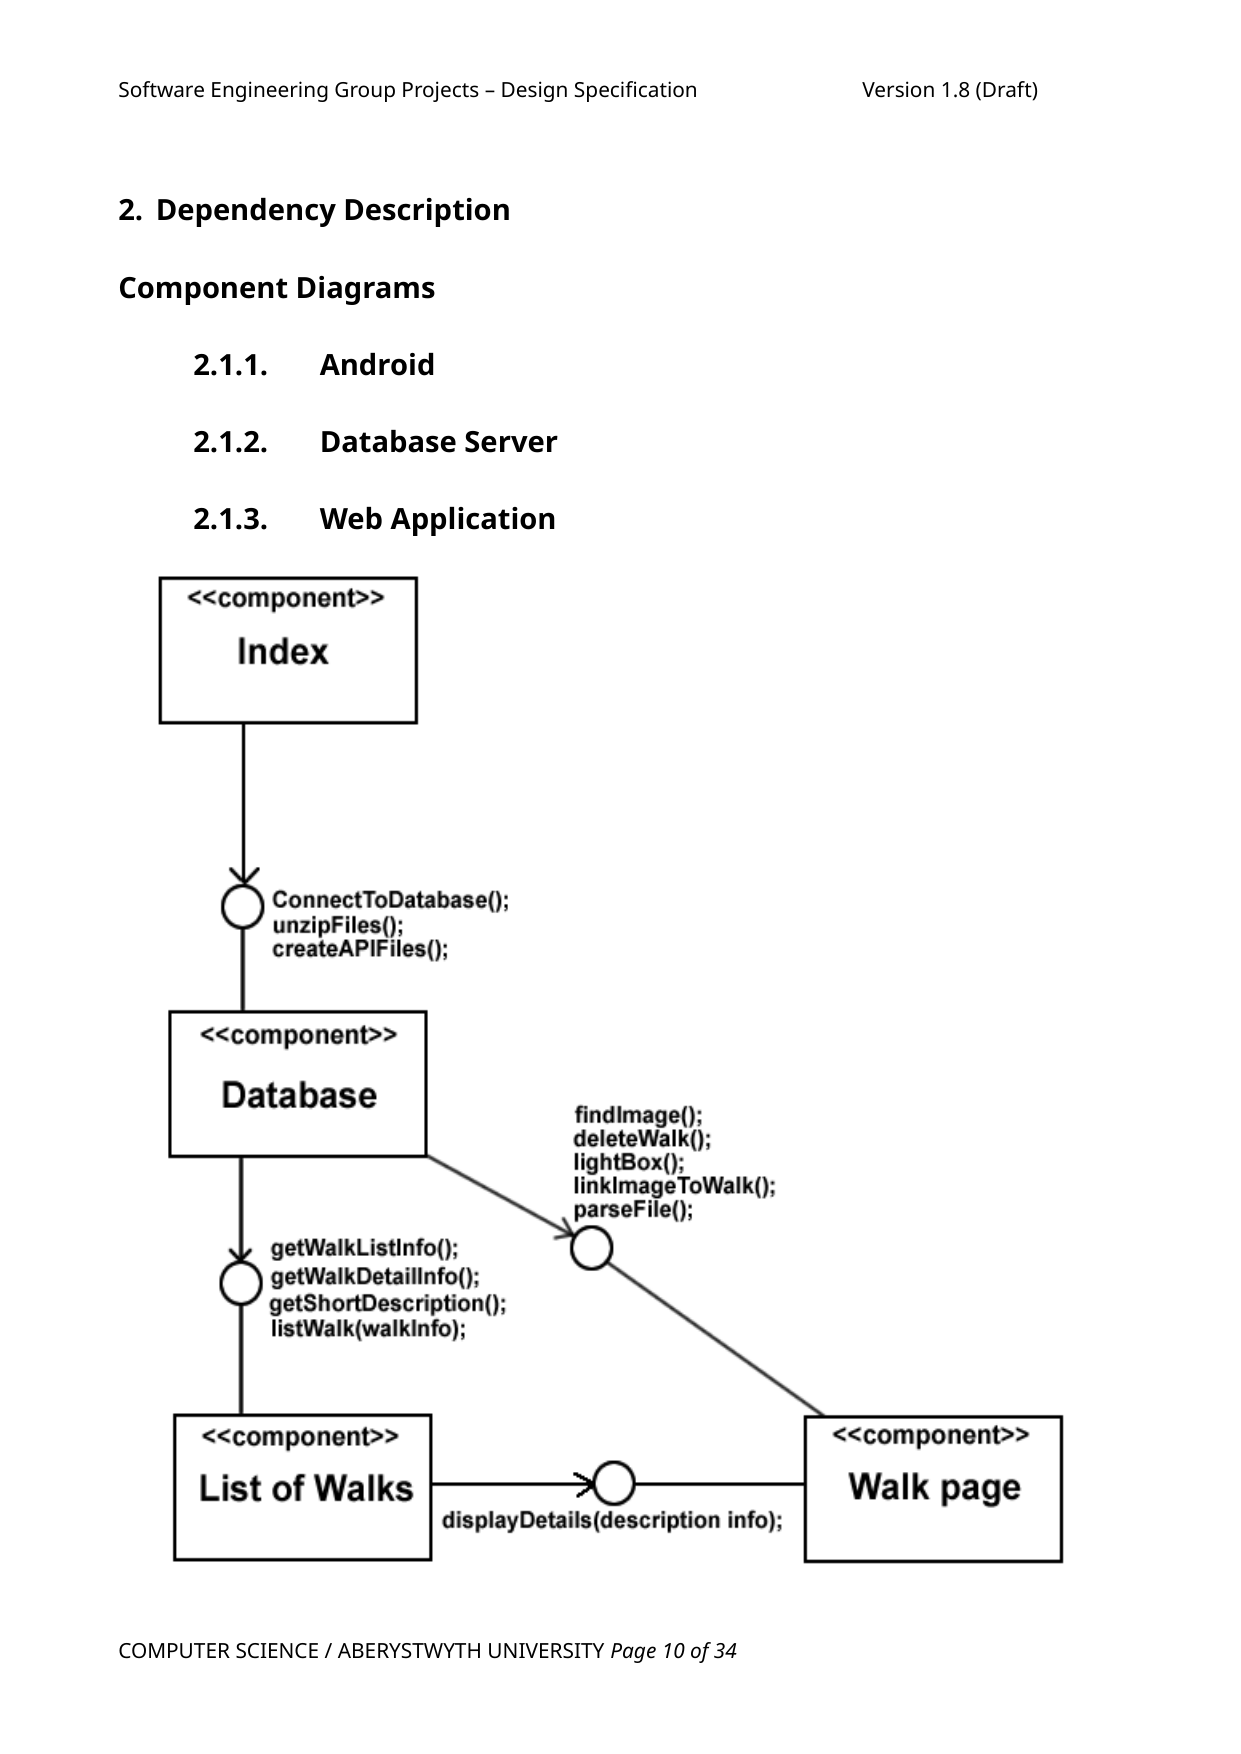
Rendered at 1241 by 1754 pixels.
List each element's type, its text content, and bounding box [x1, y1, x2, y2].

subtitle Database Server [193, 421, 1122, 461]
subtitle Android [193, 344, 1122, 384]
subtitle Component Diagrams [118, 267, 1122, 307]
subtitle Dependency Description [118, 190, 1122, 229]
picture [143, 550, 1097, 1587]
subtitle Web Application [193, 498, 1122, 538]
